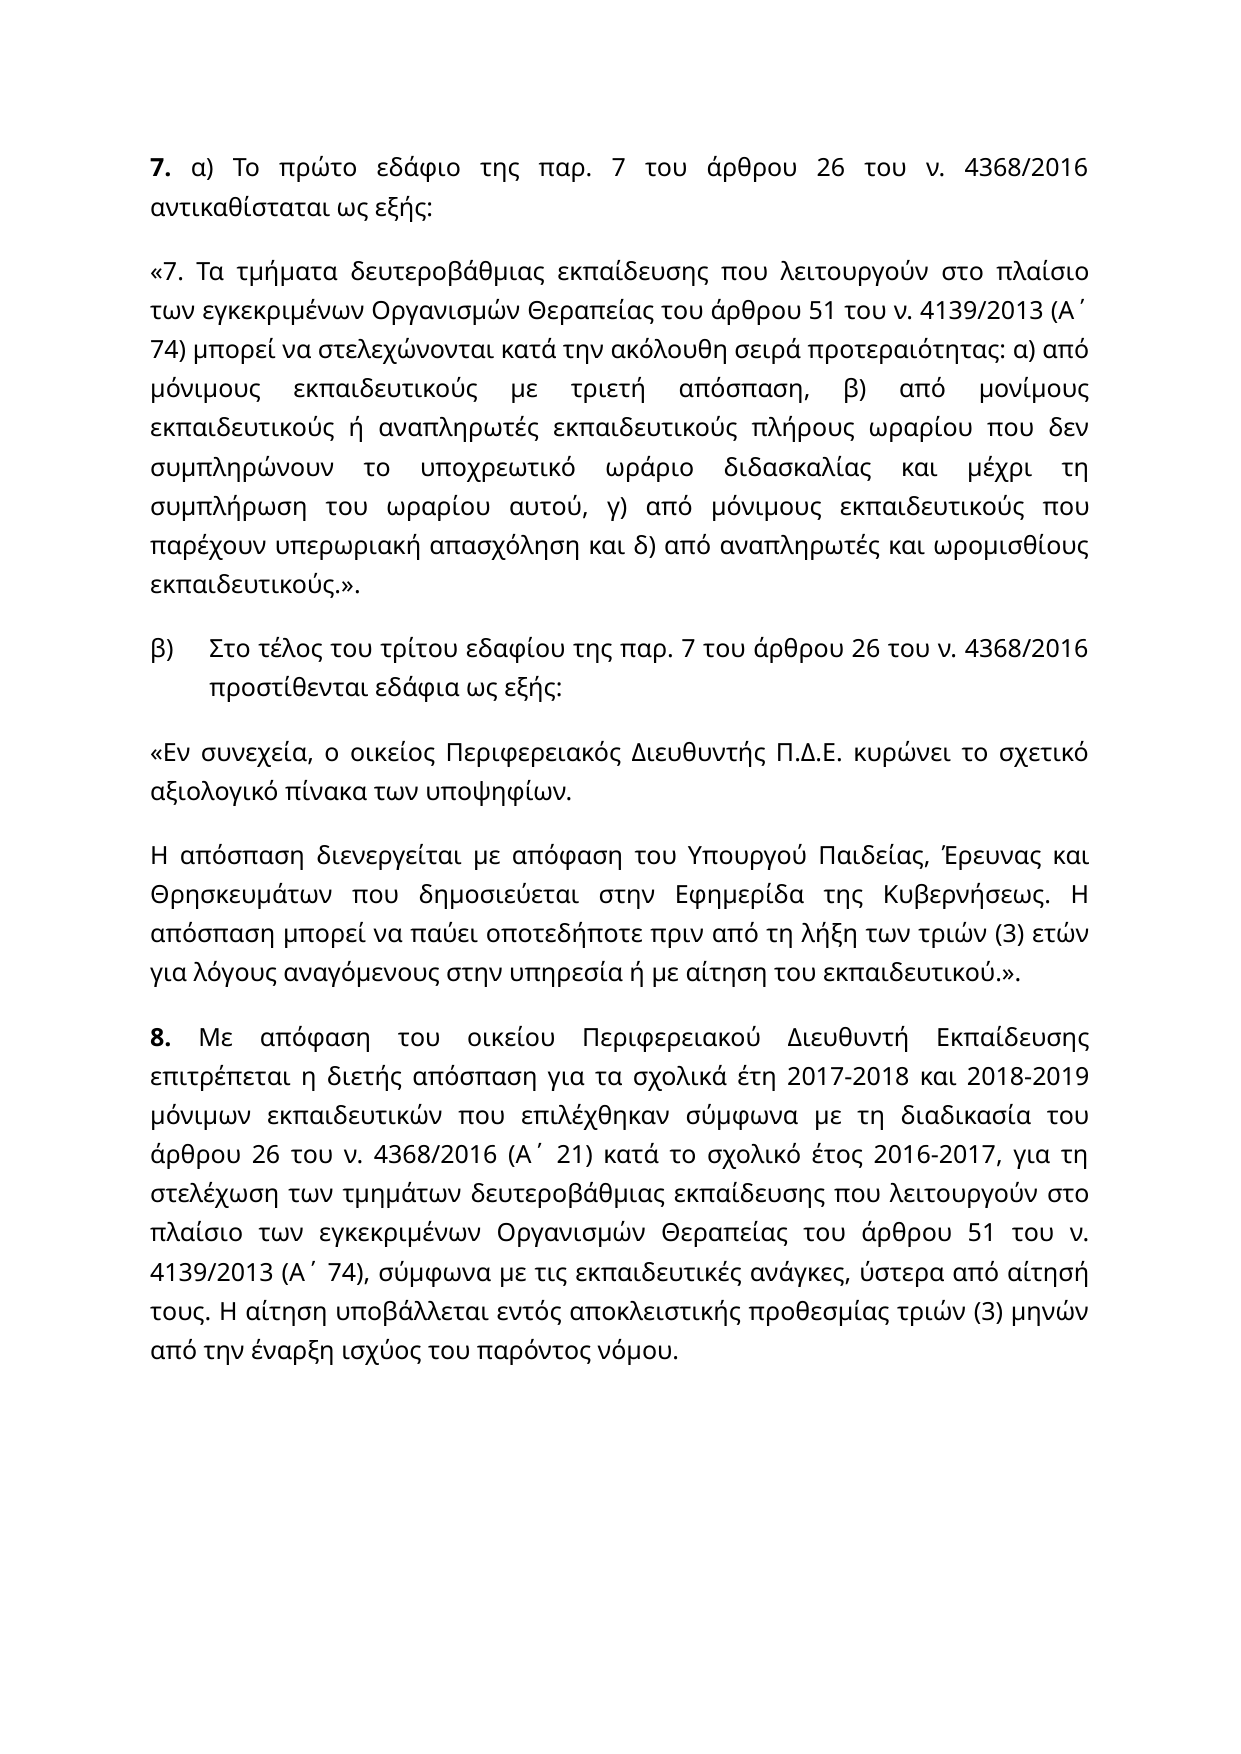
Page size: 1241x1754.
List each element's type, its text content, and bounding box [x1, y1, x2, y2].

text 7. α) Το πρώτο εδάφιο της παρ. 7 του άρθρου 26 του ν. 4368/2016 αντικαθίσταται ως εξής: [150, 150, 1090, 223]
text «Εν συνεχεία, ο οικείος Περιφερειακός Διευθυντής Π.Δ.Ε. κυρώνει το σχετικό αξιολογικό πίνακα των υποψηφίων. [150, 734, 1090, 807]
text Η απόσπαση διενεργείται με απόφαση του Υπουργού Παιδείας, Έρευνας και Θρησκευμάτων που δημοσιεύεται στην Εφημερίδα της Κυβερνήσεως. Η απόσπαση μπορεί να παύει οποτεδήποτε πριν από τη λήξη των τριών (3) ετών για λόγους αναγόμενους στην υπηρεσία ή με αίτηση του εκπαιδευτικού.». [150, 837, 1090, 989]
text 8. Με απόφαση του οικείου Περιφερειακού Διευθυντή Εκπαίδευσης επιτρέπεται η διετής απόσπαση για τα σχολικά έτη 2017-2018 και 2018-2019 μόνιμων εκπαιδευτικών που επιλέχθηκαν σύμφωνα με τη διαδικασία του άρθρου 26 του ν. 4368/2016 (Α΄ 21) κατά το σχολικό έτος 2016-2017, για τη στελέχωση των τμημάτων δευτεροβάθμιας εκπαίδευσης που λειτουργούν στο πλαίσιο των εγκεκριμένων Οργανισμών Θεραπείας του άρθρου 51 του ν. 4139/2013 (Α΄ 74), σύμφωνα με τις εκπαιδευτικές ανάγκες, ύστερα από αίτησή τους. Η αίτηση υποβάλλεται εντός αποκλειστικής προθεσμίας τριών (3) μηνών από την έναρξη ισχύος του παρόντος νόμου. [150, 1019, 1090, 1367]
list β) Στο τέλος του τρίτου εδαφίου της παρ. 7 του άρθρου 26 του ν. 4368/2016 προστίθενται εδάφια ως εξής: [150, 631, 1090, 704]
text «7. Τα τμήματα δευτεροβάθμιας εκπαίδευσης που λειτουργούν στο πλαίσιο των εγκεκριμένων Οργανισμών Θεραπείας του άρθρου 51 του ν. 4139/2013 (Α΄ 74) μπορεί να στελεχώνονται κατά την ακόλουθη σειρά προτεραιότητας: α) από μόνιμους εκπαιδευτικούς με τριετή απόσπαση, β) από μονίμους εκπαιδευτικούς ή αναπληρωτές εκπαιδευτικούς πλήρους ωραρίου που δεν συμπληρώνουν το υποχρεωτικό ωράριο διδασκαλίας και μέχρι τη συμπλήρωση του ωραρίου αυτού, γ) από μόνιμους εκπαιδευτικούς που παρέχουν υπερωριακή απασχόληση και δ) από αναπληρωτές και ωρομισθίους εκπαιδευτικούς.». [150, 253, 1090, 601]
